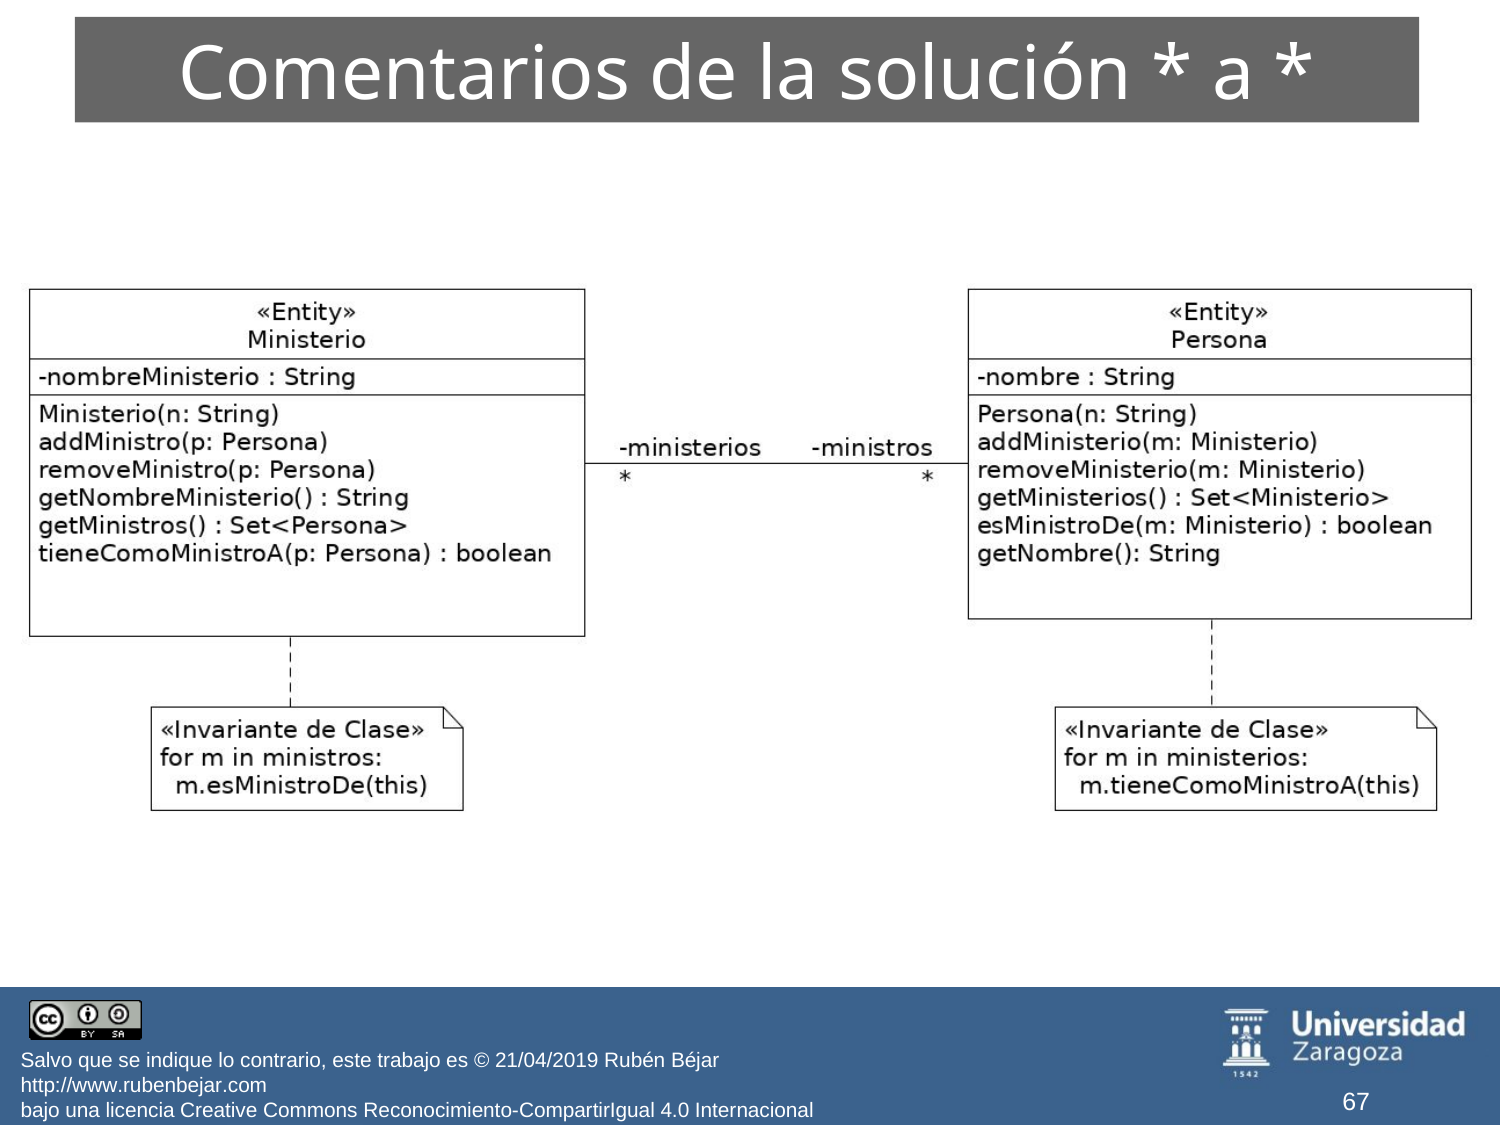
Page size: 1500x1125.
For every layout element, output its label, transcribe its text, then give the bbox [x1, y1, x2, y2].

title Comentarios de la solución * a * [74, 16, 1420, 123]
picture [21, 283, 1479, 818]
picture [0, 987, 1500, 1125]
